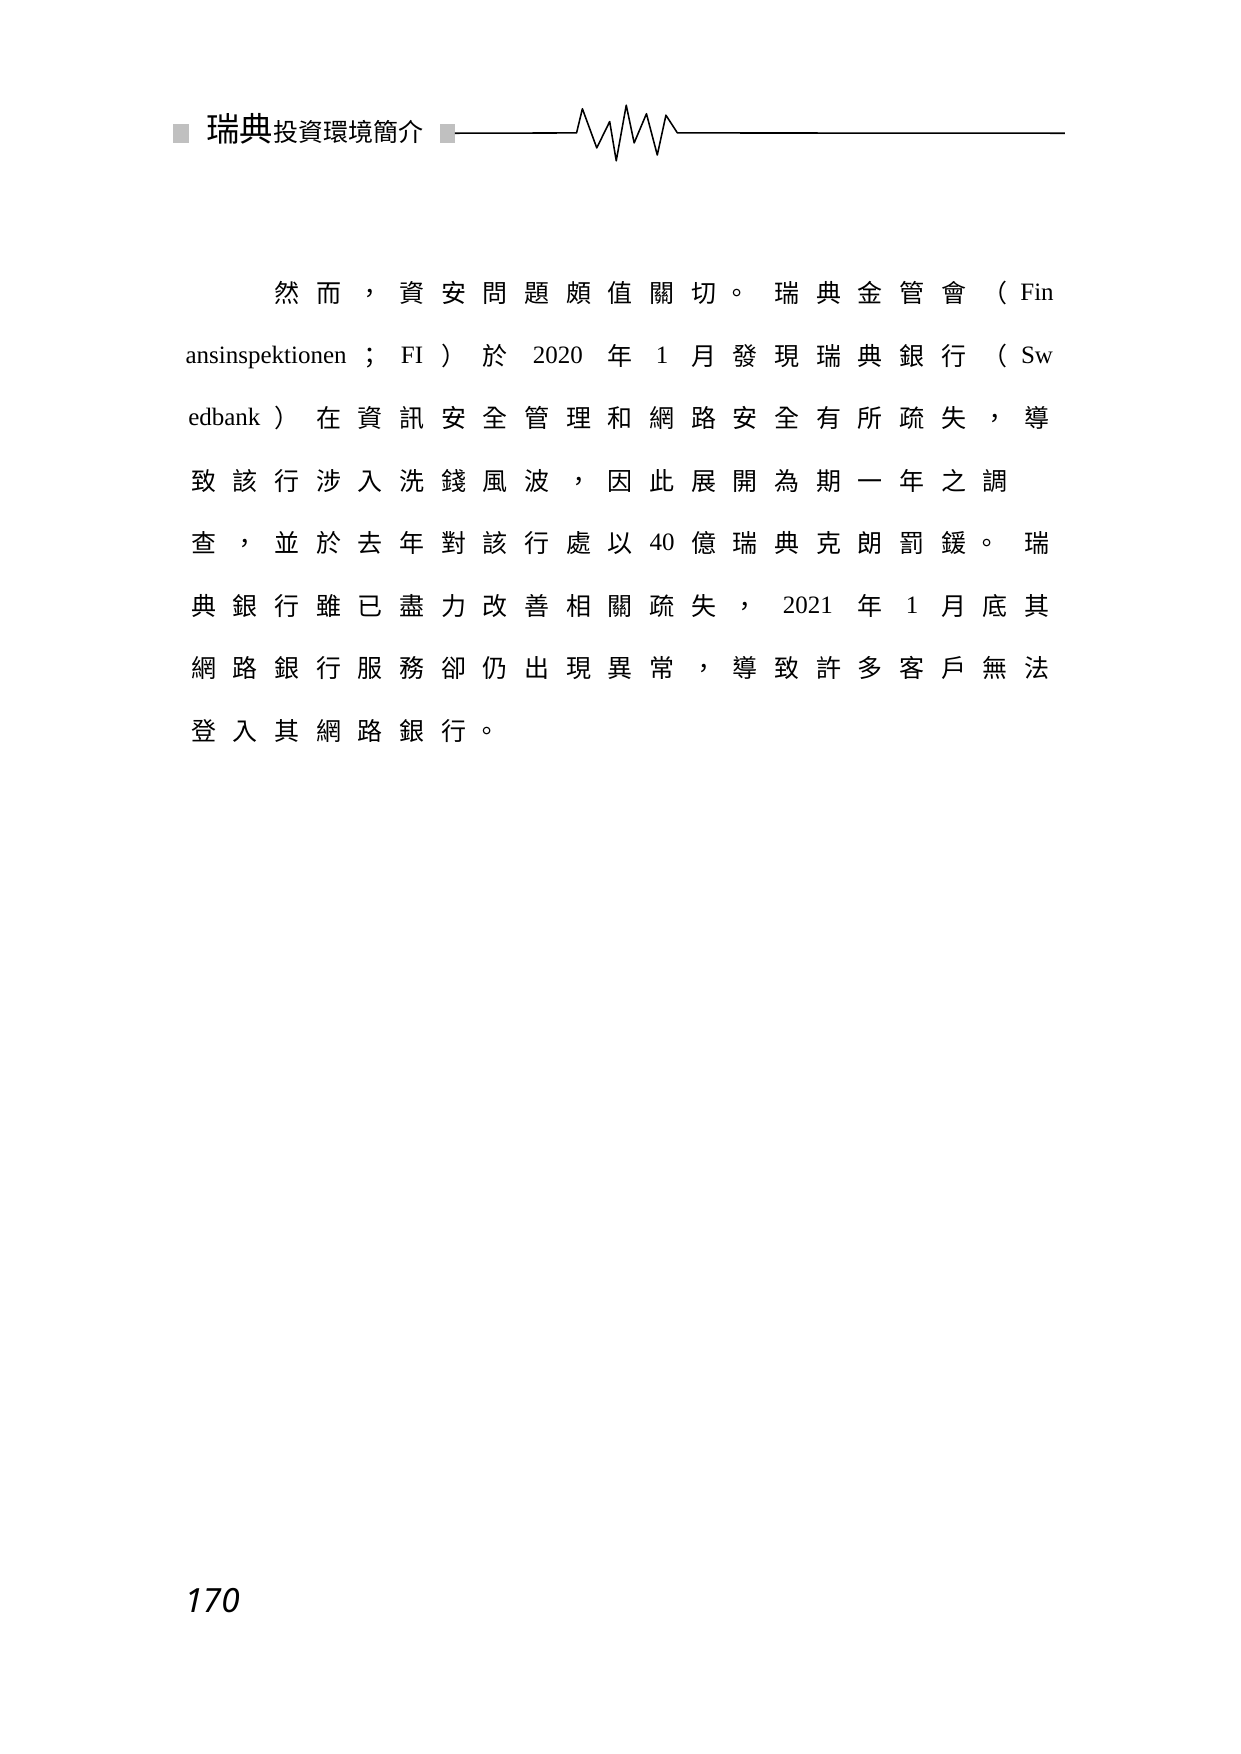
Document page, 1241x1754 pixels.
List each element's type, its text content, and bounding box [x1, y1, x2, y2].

text 然而，資安問題頗值關切。瑞典金管會（Finansinspektionen；FI）於2020年1月發現瑞典銀行（Swedbank）在資訊安全管理和網路安全有所疏失，導致該行涉入洗錢風波，因此展開為期一年之調查，並於去年對該行處以40億瑞典克朗罰鍰。瑞典銀行雖已盡力改善相關疏失，2021年1月底其網路銀行服務卻仍出現異常，導致許多客戶無法登入其網路銀行。 [183, 250, 1058, 750]
